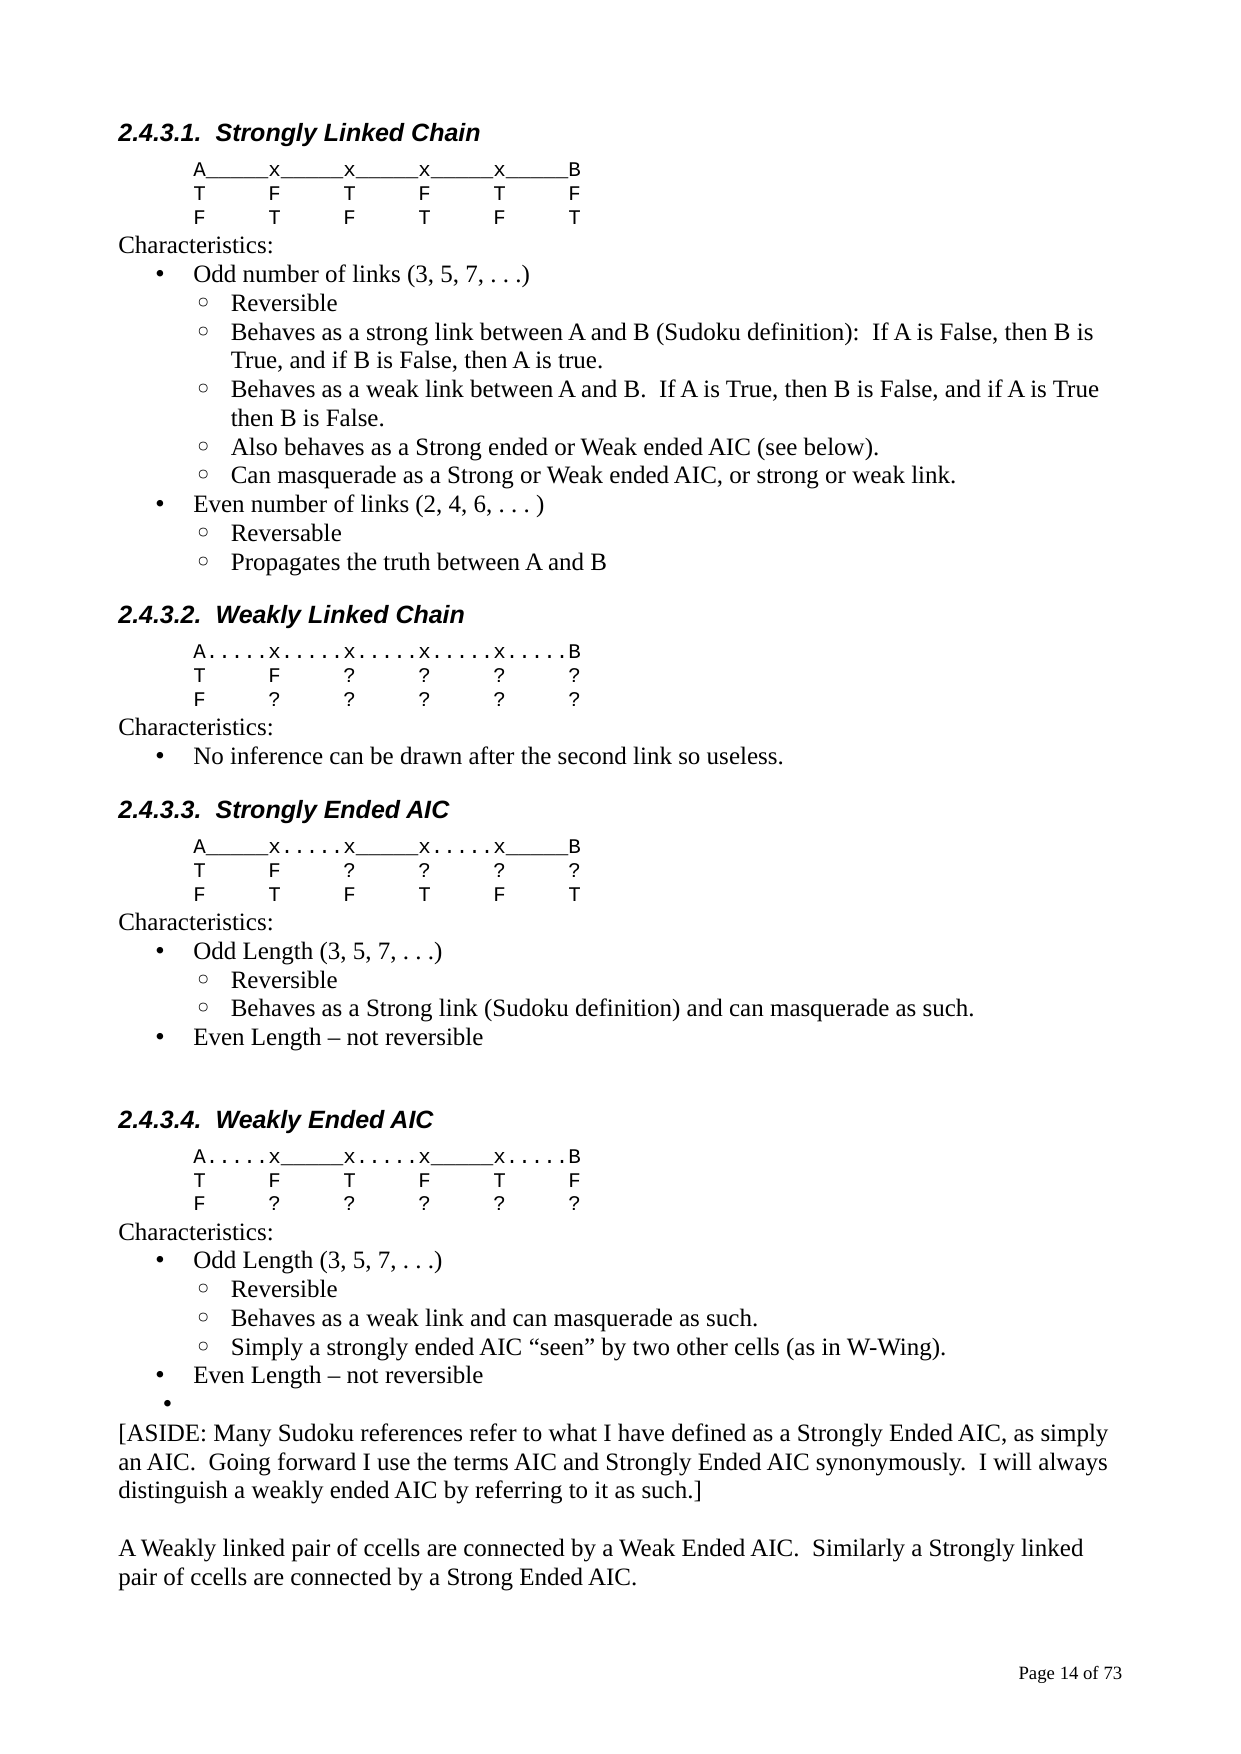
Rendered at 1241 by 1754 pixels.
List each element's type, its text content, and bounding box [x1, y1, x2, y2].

subtitle Strongly Linked Chain [118, 118, 1122, 147]
list Even Length – not reversible [156, 1022, 1122, 1051]
text A_____x_____x_____x_____x_____B [118, 159, 1122, 183]
list Even number of links (2, 4, 6, . . . ) [156, 489, 1122, 518]
text [ASIDE: Many Sudoku references refer to what I have defined as a Strongly Ended AIC, as simply an AIC. Going forward I use the terms AIC and Strongly Ended AIC synonymously. I will always distinguish a weakly ended AIC by referring to it as such.] [118, 1418, 1122, 1504]
list Reversible [193, 1274, 1122, 1303]
list No inference can be drawn after the second link so useless. [156, 741, 1122, 770]
text T F ? ? ? ? [118, 860, 1122, 883]
list Even Length – not reversible [156, 1361, 1122, 1389]
subtitle Strongly Ended AIC [118, 795, 1122, 824]
list Odd number of links (3, 5, 7, . . .) [156, 259, 1122, 288]
text A_____x.....x_____x.....x_____B [118, 836, 1122, 860]
list Reversable [193, 518, 1122, 547]
text F T F T F T [118, 207, 1122, 230]
list Behaves as a Strong link (Sudoku definition) and can masquerade as such. [193, 993, 1122, 1022]
list Can masquerade as a Strong or Weak ended AIC, or strong or weak link. [193, 460, 1122, 489]
text A.....x_____x.....x_____x.....B [118, 1146, 1122, 1169]
text F ? ? ? ? ? [118, 1193, 1122, 1217]
text F ? ? ? ? ? [118, 689, 1122, 712]
list Reversible [193, 288, 1122, 317]
list Also behaves as a Strong ended or Weak ended AIC (see below). [193, 432, 1122, 460]
text Characteristics: [118, 712, 1122, 741]
list Behaves as a strong link between A and B (Sudoku definition): If A is False, then B is True, and if B is False, then A is true. [193, 317, 1122, 374]
text F T F T F T [118, 883, 1122, 907]
text Characteristics: [118, 1217, 1122, 1246]
text T F T F T F [118, 1169, 1122, 1193]
text Characteristics: [118, 907, 1122, 936]
list Reversible [193, 965, 1122, 993]
subtitle Weakly Linked Chain [118, 600, 1122, 629]
text Characteristics: [118, 230, 1122, 259]
text A Weakly linked pair of ccells are connected by a Weak Ended AIC. Similarly a Strongly linked pair of ccells are connected by a Strong Ended AIC. [118, 1533, 1122, 1591]
text A.....x.....x.....x.....x.....B [118, 642, 1122, 665]
list Odd Length (3, 5, 7, . . .) [156, 1246, 1122, 1274]
subtitle Weakly Ended AIC [118, 1105, 1122, 1133]
text T F ? ? ? ? [118, 665, 1122, 689]
list Behaves as a weak link between A and B. If A is True, then B is False, and if A is True then B is False. [193, 374, 1122, 432]
list Odd Length (3, 5, 7, . . .) [156, 936, 1122, 965]
text T F T F T F [118, 183, 1122, 207]
list Propagates the truth between A and B [193, 547, 1122, 575]
list Simply a strongly ended AIC “seen” by two other cells (as in W-Wing). [193, 1332, 1122, 1361]
list Behaves as a weak link and can masquerade as such. [193, 1303, 1122, 1332]
